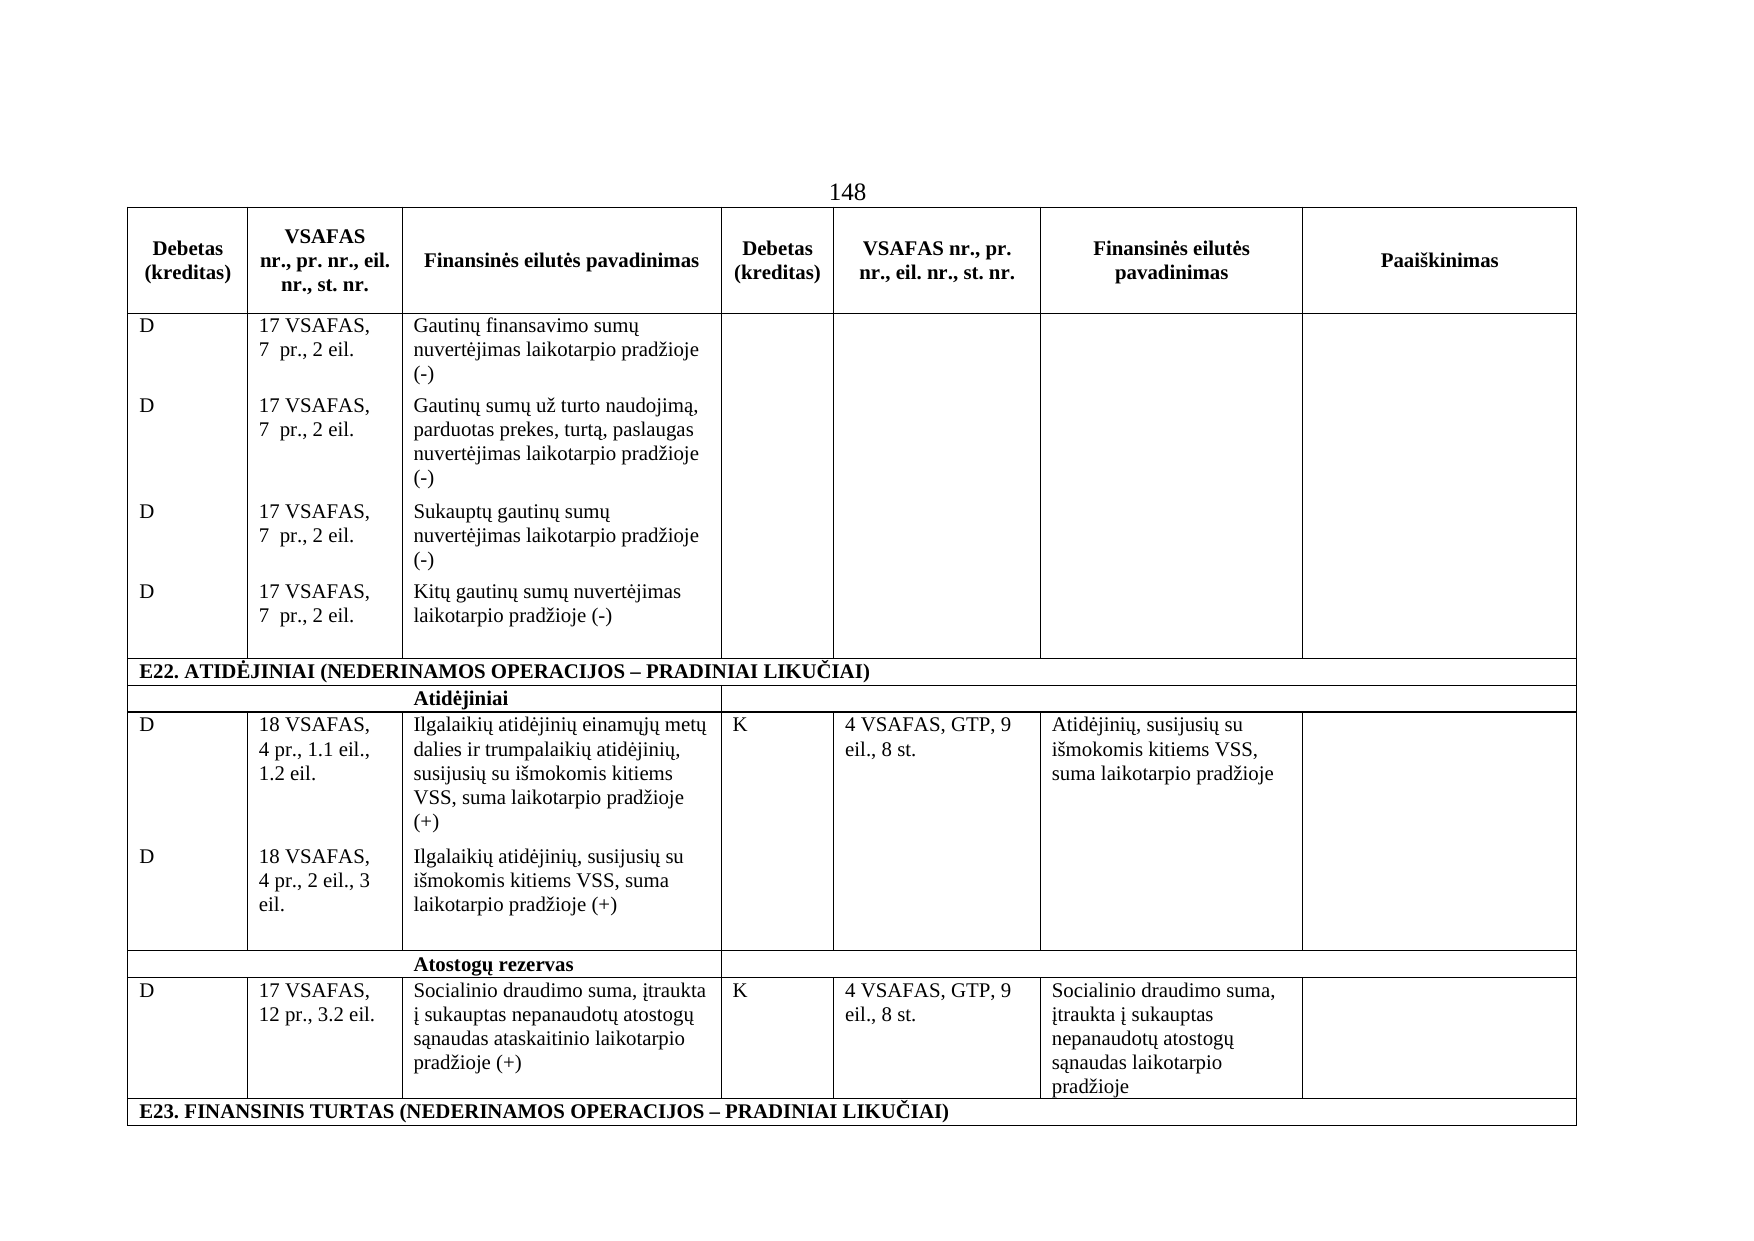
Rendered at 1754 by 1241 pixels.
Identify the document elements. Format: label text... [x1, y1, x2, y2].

table_cell [1041, 579, 1302, 658]
table_cell [248, 951, 402, 977]
table_cell Socialinio draudimo suma, įtraukta į sukauptas nepanaudotų atostogų sąnaudas laikotarpio pradžioje [1041, 978, 1302, 1098]
table_cell 17 VSAFAS, 7 pr., 2 eil. [248, 499, 402, 578]
table_cell [128, 951, 247, 977]
table_cell [834, 844, 1040, 950]
table_cell [722, 499, 833, 578]
table_cell K [722, 713, 833, 844]
table_cell Atidėjiniai [402, 686, 721, 711]
table_cell Atostogų rezervas [402, 951, 721, 977]
table_cell [1041, 844, 1302, 950]
table_cell [1303, 844, 1576, 950]
table_cell D [128, 393, 247, 499]
table_cell [1303, 314, 1576, 393]
table_cell 4 VSAFAS, GTP, 9 eil., 8 st. [834, 978, 1040, 1098]
table_header Finansinės eilutės pavadinimas [1041, 208, 1302, 313]
table_cell [1303, 978, 1576, 1098]
table_cell [1040, 951, 1303, 977]
table_cell K [722, 978, 833, 1098]
table_header Debetas (kreditas) [128, 208, 247, 313]
table_cell D [128, 713, 247, 844]
table_cell [722, 686, 834, 711]
table_cell E23. FINANSINIS TURTAS (NEDERINAMOS OPERACIJOS – PRADINIAI LIKUČIAI) [128, 1099, 1576, 1125]
table_cell [128, 686, 247, 711]
table_cell [1041, 393, 1302, 499]
table_cell 17 VSAFAS, 12 pr., 3.2 eil. [248, 978, 402, 1098]
table_cell 18 VSAFAS, 4 pr., 1.1 eil., 1.2 eil. [248, 713, 402, 844]
table_cell [722, 951, 834, 977]
table_cell E22. ATIDĖJINIAI (NEDERINAMOS OPERACIJOS – PRADINIAI LIKUČIAI) [128, 659, 1576, 685]
table_cell [722, 314, 833, 393]
table_header VSAFAS nr., pr. nr., eil. nr., st. nr. [248, 208, 402, 313]
table_cell 17 VSAFAS, 7 pr., 2 eil. [248, 579, 402, 658]
table_cell [1040, 686, 1303, 711]
table_cell 4 VSAFAS, GTP, 9 eil., 8 st. [834, 713, 1040, 844]
table_header Finansinės eilutės pavadinimas [403, 208, 721, 313]
table_cell [834, 314, 1040, 393]
table_cell 17 VSAFAS, 7 pr., 2 eil. [248, 393, 402, 499]
table_header Debetas (kreditas) [722, 208, 833, 313]
table_cell [722, 844, 833, 950]
table_cell [834, 686, 1040, 711]
table_cell [1303, 499, 1576, 578]
table_cell 17 VSAFAS, 7 pr., 2 eil. [248, 314, 402, 393]
table_cell [1303, 579, 1576, 658]
table_cell [1303, 713, 1576, 844]
table_cell Atidėjinių, susijusių su išmokomis kitiems VSS, suma laikotarpio pradžioje [1041, 713, 1302, 844]
table_cell [722, 579, 833, 658]
table_cell [722, 393, 833, 499]
table_cell [834, 393, 1040, 499]
table_cell D [128, 978, 247, 1098]
table_cell Kitų gautinų sumų nuvertėjimas laikotarpio pradžioje (-) [403, 579, 721, 658]
table_header VSAFAS nr., pr. nr., eil. nr., st. nr. [834, 208, 1040, 313]
table_header Paaiškinimas [1303, 208, 1576, 313]
table_cell [834, 499, 1040, 578]
table_cell [1041, 314, 1302, 393]
table_cell Ilgalaikių atidėjinių, susijusių su išmokomis kitiems VSS, suma laikotarpio pradžioje (+) [403, 844, 721, 950]
table_cell [834, 951, 1040, 977]
table_cell D [128, 499, 247, 578]
table_cell Ilgalaikių atidėjinių einamųjų metų dalies ir trumpalaikių atidėjinių, susijusių su išmokomis kitiems VSS, suma laikotarpio pradžioje (+) [403, 713, 721, 844]
table_cell D [128, 314, 247, 393]
table_cell 18 VSAFAS, 4 pr., 2 eil., 3 eil. [248, 844, 402, 950]
table_cell Socialinio draudimo suma, įtraukta į sukauptas nepanaudotų atostogų sąnaudas ataskaitinio laikotarpio pradžioje (+) [403, 978, 721, 1098]
table_cell Sukauptų gautinų sumų nuvertėjimas laikotarpio pradžioje (-) [403, 499, 721, 578]
table_cell [1303, 951, 1576, 977]
table_cell D [128, 579, 247, 658]
table_cell Gautinų sumų už turto naudojimą, parduotas prekes, turtą, paslaugas nuvertėjimas laikotarpio pradžioje (-) [403, 393, 721, 499]
table_cell [1303, 686, 1576, 711]
table_cell [248, 686, 402, 711]
table_cell [834, 579, 1040, 658]
table_cell [1041, 499, 1302, 578]
table_cell Gautinų finansavimo sumų nuvertėjimas laikotarpio pradžioje (-) [403, 314, 721, 393]
table_cell [1303, 393, 1576, 499]
table_cell D [128, 844, 247, 950]
